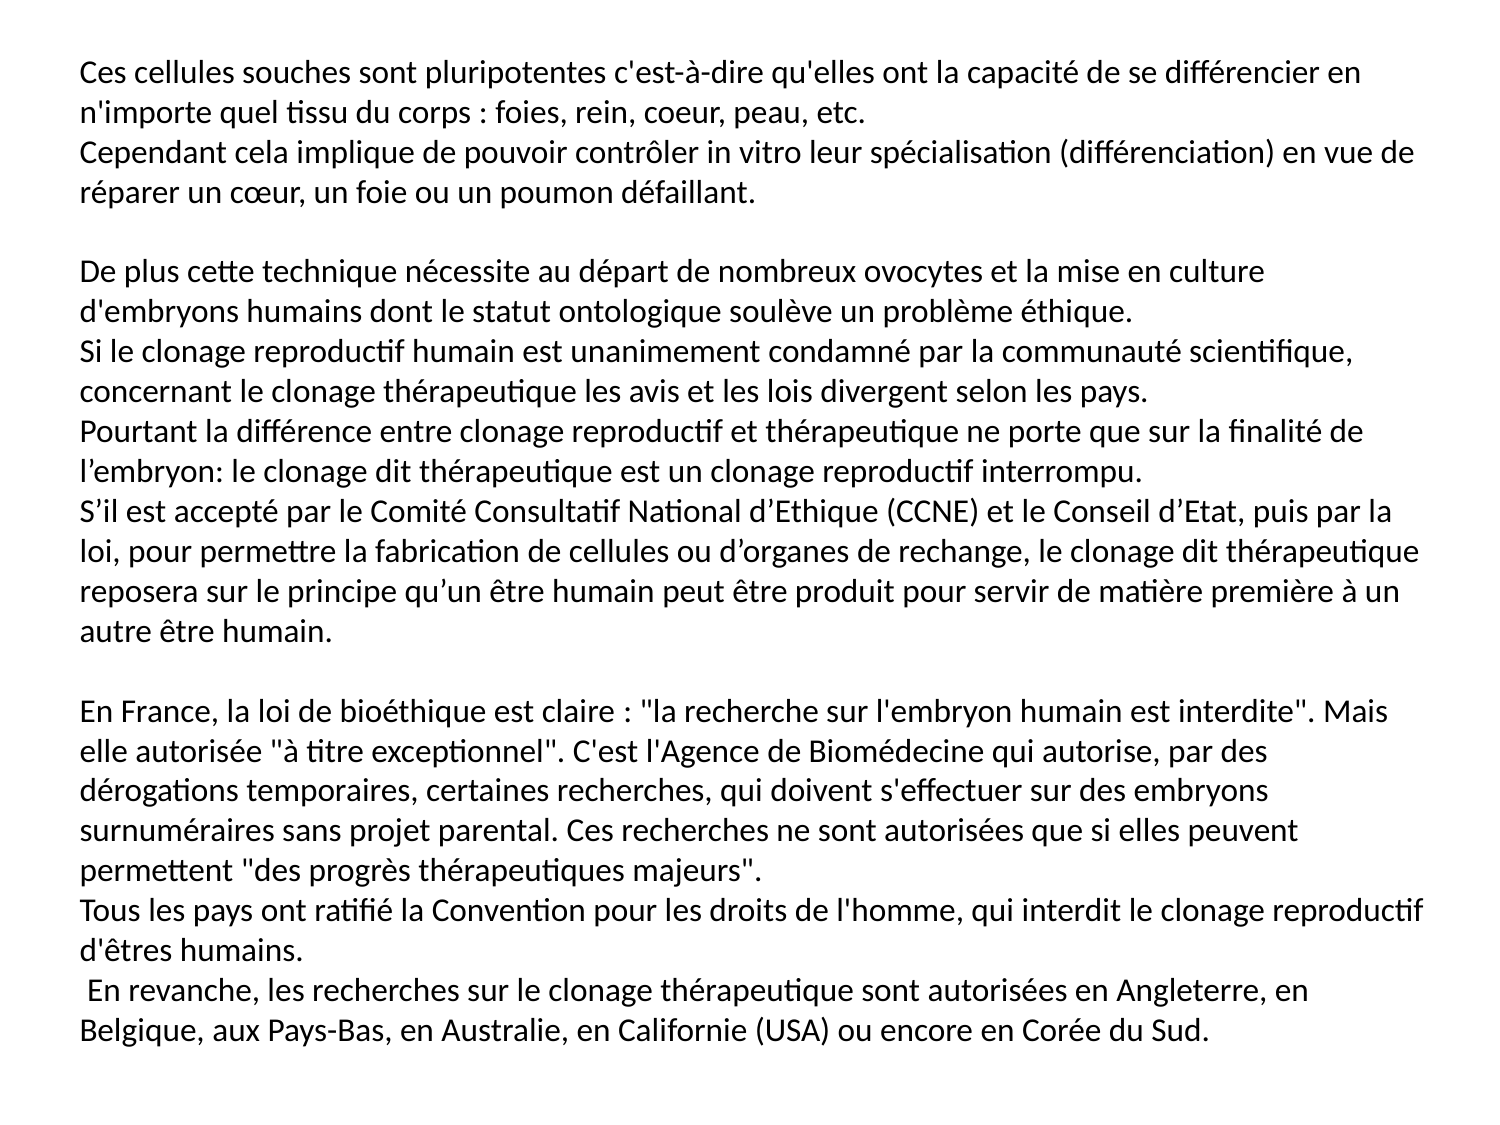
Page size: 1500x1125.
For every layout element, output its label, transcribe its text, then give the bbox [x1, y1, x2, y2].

text_box Ces cellules souches sont pluripotentes c'est-à-dire qu'elles ont la capacité de se différencier en n'importe quel tissu du corps : foies, rein, coeur, peau, etc. Cependant cela implique de pouvoir contrôler in vitro leur spécialisation (différenciation) en vue de réparer un cœur, un foie ou un poumon défaillant. De plus cette technique nécessite au départ de nombreux ovocytes et la mise en culture d'embryons humains dont le statut ontologique soulève un problème éthique. Si le clonage reproductif humain est unanimement condamné par la communauté scientifique, concernant le clonage thérapeutique les avis et les lois divergent selon les pays. Pourtant la différence entre clonage reproductif et thérapeutique ne porte que sur la finalité de l’embryon: le clonage dit thérapeutique est un clonage reproductif interrompu. S’il est accepté par le Comité Consultatif National d’Ethique (CCNE) et le Conseil d’Etat, puis par la loi, pour permettre la fabrication de cellules ou d’organes de rechange, le clonage dit thérapeutique reposera sur le principe qu’un être humain peut être produit pour servir de matière première à un autre être humain. En France, la loi de bioéthique est claire : "la recherche sur l'embryon humain est interdite". Mais elle autorisée "à titre exceptionnel". C'est l'Agence de Biomédecine qui autorise, par des dérogations temporaires, certaines recherches, qui doivent s'effectuer sur des embryons surnuméraires sans projet parental. Ces recherches ne sont autorisées que si elles peuvent permettent "des progrès thérapeutiques majeurs". Tous les pays ont ratifié la Convention pour les droits de l'homme, qui interdit le clonage reproductif d'êtres humains. En revanche, les recherches sur le clonage thérapeutique sont autorisées en Angleterre, en Belgique, aux Pays-Bas, en Australie, en Californie (USA) ou encore en Corée du Sud. [64, 42, 1447, 1056]
